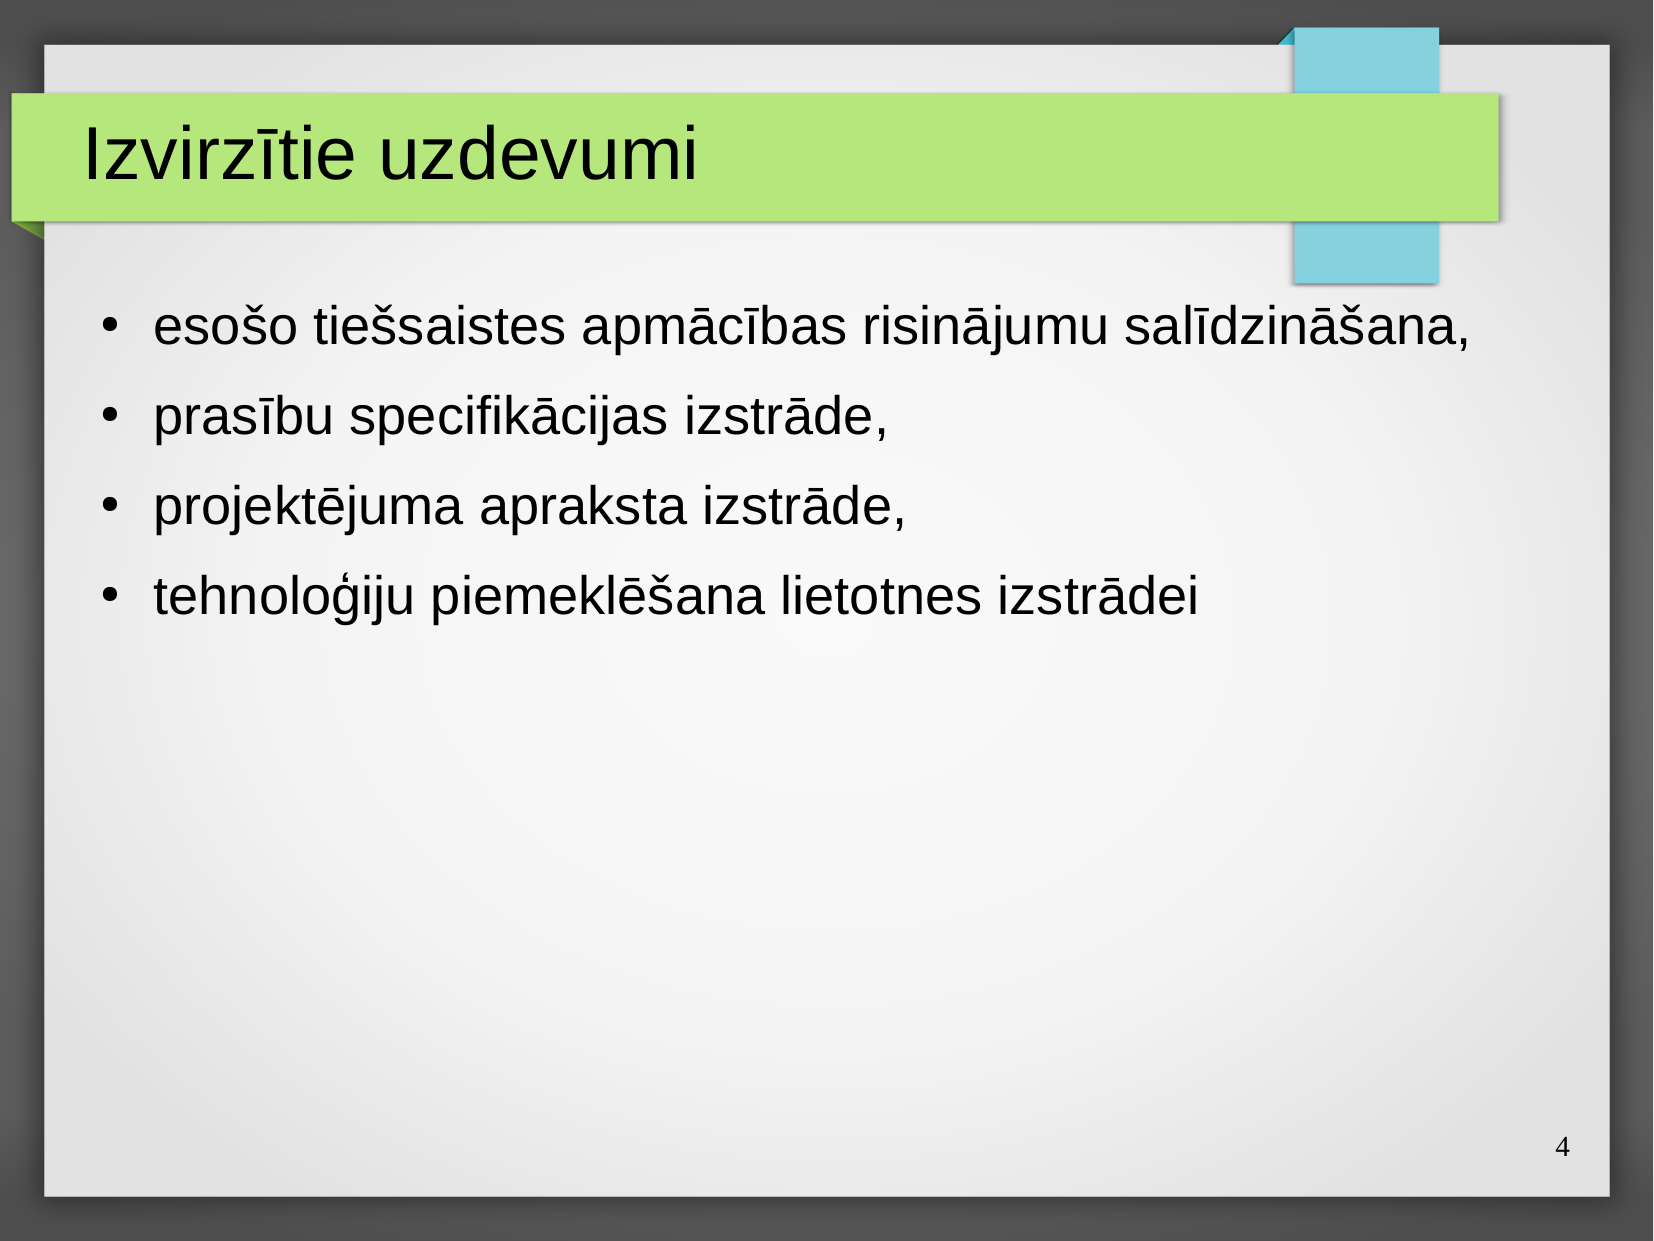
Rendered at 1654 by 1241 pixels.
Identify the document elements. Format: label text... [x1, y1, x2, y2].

title Izvirzītie uzdevumi [82, 94, 1264, 213]
list esošo tiešsaistes apmācības risinājumu salīdzināšana, prasību specifikācijas izstrāde, projektējuma apraksta izstrāde, tehnoloģiju piemeklēšana lietotnes izstrādei [82, 295, 1571, 1015]
picture [0, 0, 1654, 1241]
